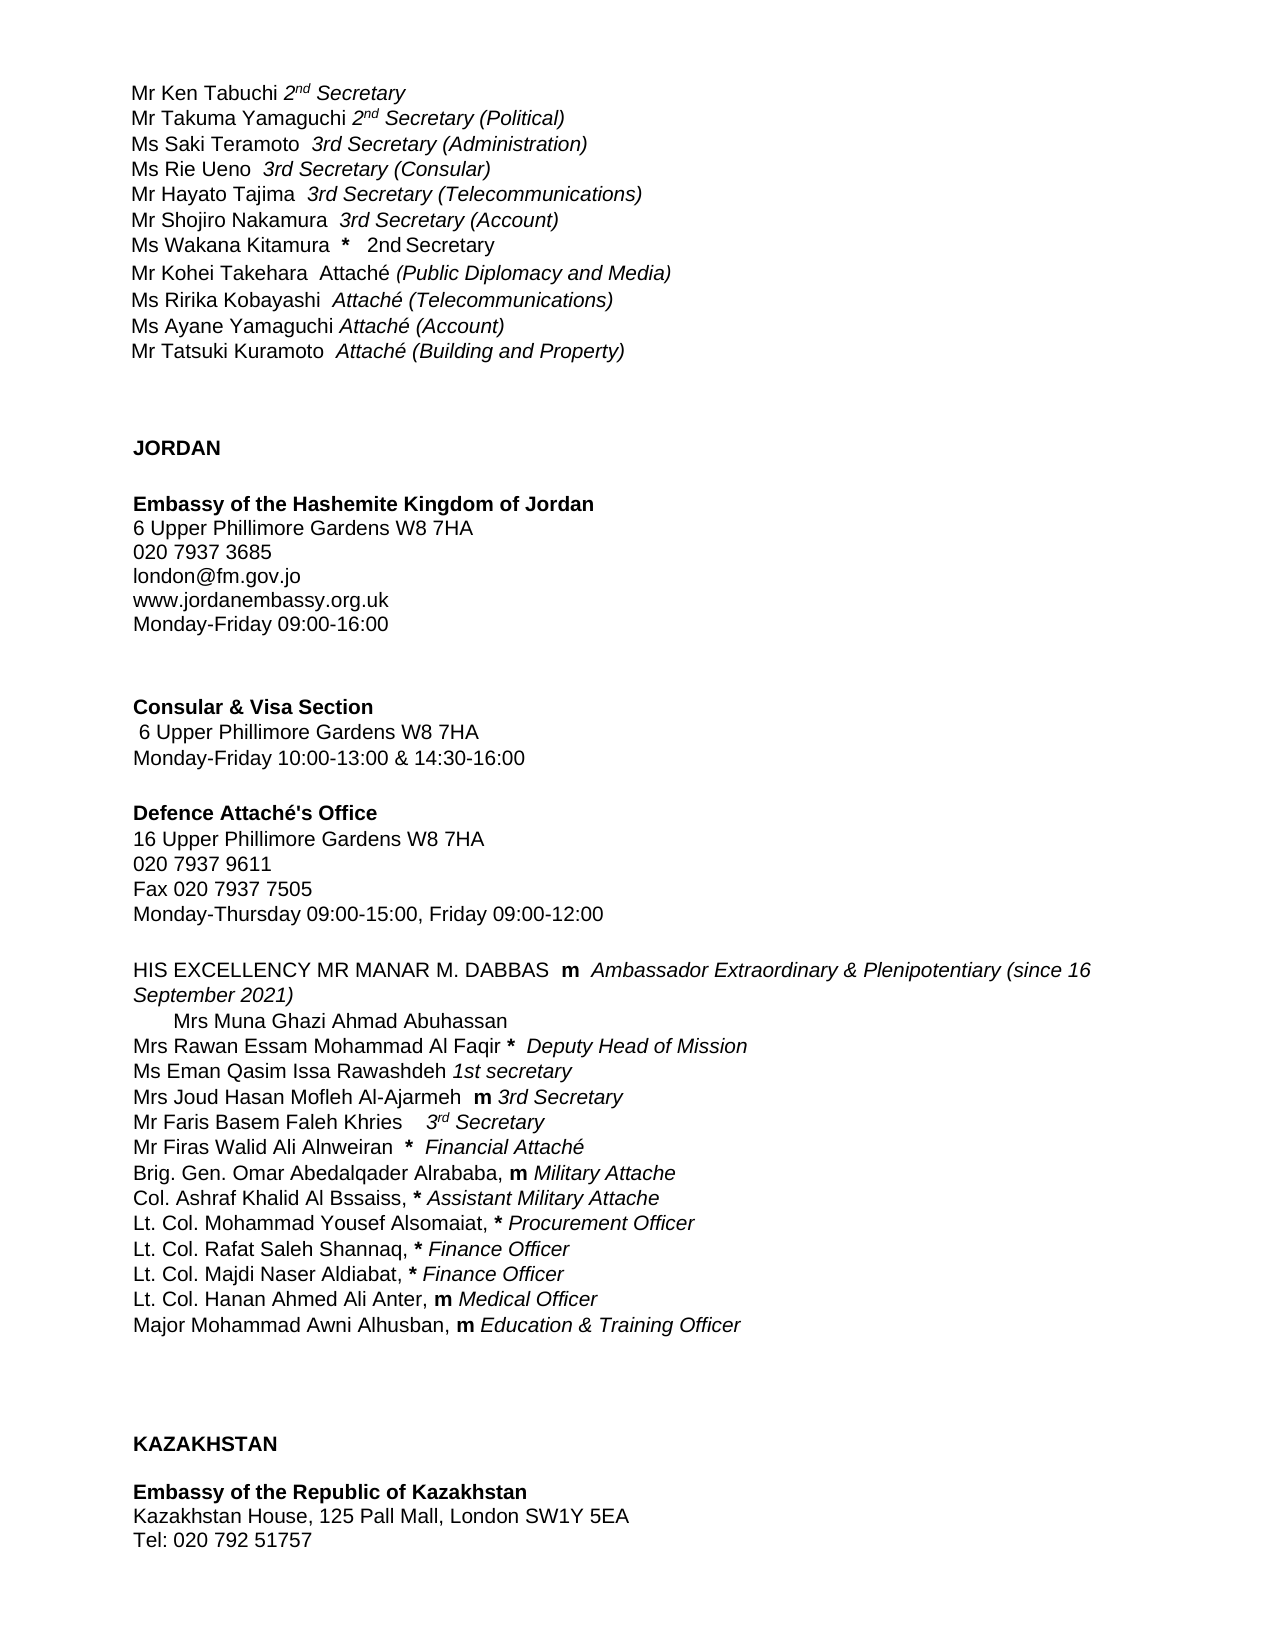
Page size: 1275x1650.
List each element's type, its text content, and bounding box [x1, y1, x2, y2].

text Mr Faris Basem Faleh Khries 3rd Secretary [133, 1110, 1181, 1134]
text Embassy of the Republic of Kazakhstan [133, 1480, 1181, 1504]
text Mr Shojiro Nakamura 3rd Secretary (Account) [131, 207, 1183, 231]
text Mr Hayato Tajima 3rd Secretary (Telecommunications) [131, 182, 1183, 206]
text Ms Ayane Yamaguchi Attaché (Account) [131, 313, 1183, 337]
text Mr Takuma Yamaguchi 2nd Secretary (Political) [131, 106, 1183, 130]
text Col. Ashraf Khalid Al Bssaiss, * Assistant Military Attache [133, 1186, 1181, 1210]
text Tel: 020 792 51757 [133, 1528, 1181, 1552]
text Mrs Joud Hasan Mofleh Al-Ajarmeh m 3rd Secretary [133, 1084, 1181, 1108]
text Lt. Col. Majdi Naser Aldiabat, * Finance Officer [133, 1262, 1181, 1286]
text Lt. Col. Rafat Saleh Shannaq, * Finance Officer [133, 1236, 1181, 1260]
text Mr Kohei Takehara Attaché (Public Diplomacy and Media) [131, 258, 1183, 287]
text Ms Ririka Kobayashi Attaché (Telecommunications) [131, 288, 1183, 312]
text Brig. Gen. Omar Abedalqader Alrababa, m Military Attache [133, 1161, 1181, 1184]
text JORDAN [133, 436, 1181, 490]
text Embassy of the Hashemite Kingdom of Jordan 6 Upper Phillimore Gardens W8 7HA 020 7937 3685 london@fm.gov.jo www.jordanembassy.org.uk Monday-Friday 09:00-16:00 [133, 492, 1181, 664]
text Lt. Col. Hanan Ahmed Ali Anter, m Medical Officer [133, 1287, 1181, 1311]
text Mr Firas Walid Ali Alnweiran * Financial Attaché [133, 1135, 1181, 1159]
text Lt. Col. Mohammad Yousef Alsomaiat, * Procurement Officer [133, 1211, 1181, 1235]
text Kazakhstan House, 125 Pall Mall, London SW1Y 5EA [133, 1504, 1181, 1528]
text Ms Rie Ueno 3rd Secretary (Consular) [131, 157, 1183, 181]
text KAZAKHSTAN [133, 1432, 1181, 1456]
text Ms Saki Teramoto 3rd Secretary (Administration) [131, 132, 1183, 156]
text Ms Wakana Kitamura * 2nd Secretary [131, 233, 1183, 257]
text Mr Tatsuki Kuramoto Attaché (Building and Property) [131, 339, 1183, 363]
text Consular & Visa Section 6 Upper Phillimore Gardens W8 7HA Monday-Friday 10:00-13:00 & 14:30-16:00 Defence Attaché's Office 16 Upper Phillimore Gardens W8 7HA 020 7937 9611 Fax 020 7937 7505 Monday-Thursday 09:00-15:00, Friday 09:00-12:00 HIS EXCELLENCY MR MANAR M. DABBAS m Ambassador Extraordinary & Plenipotentiary (since 16 September 2021) Mrs Muna Ghazi Ahmad Abuhassan Mrs Rawan Essam Mohammad Al Faqir * Deputy Head of Mission [133, 664, 1181, 1058]
text Major Mohammad Awni Alhusban, m Education & Training Officer [133, 1312, 1181, 1336]
text Mr Ken Tabuchi 2nd Secretary [131, 81, 1183, 105]
text Ms Eman Qasim Issa Rawashdeh 1st secretary [133, 1059, 1181, 1083]
